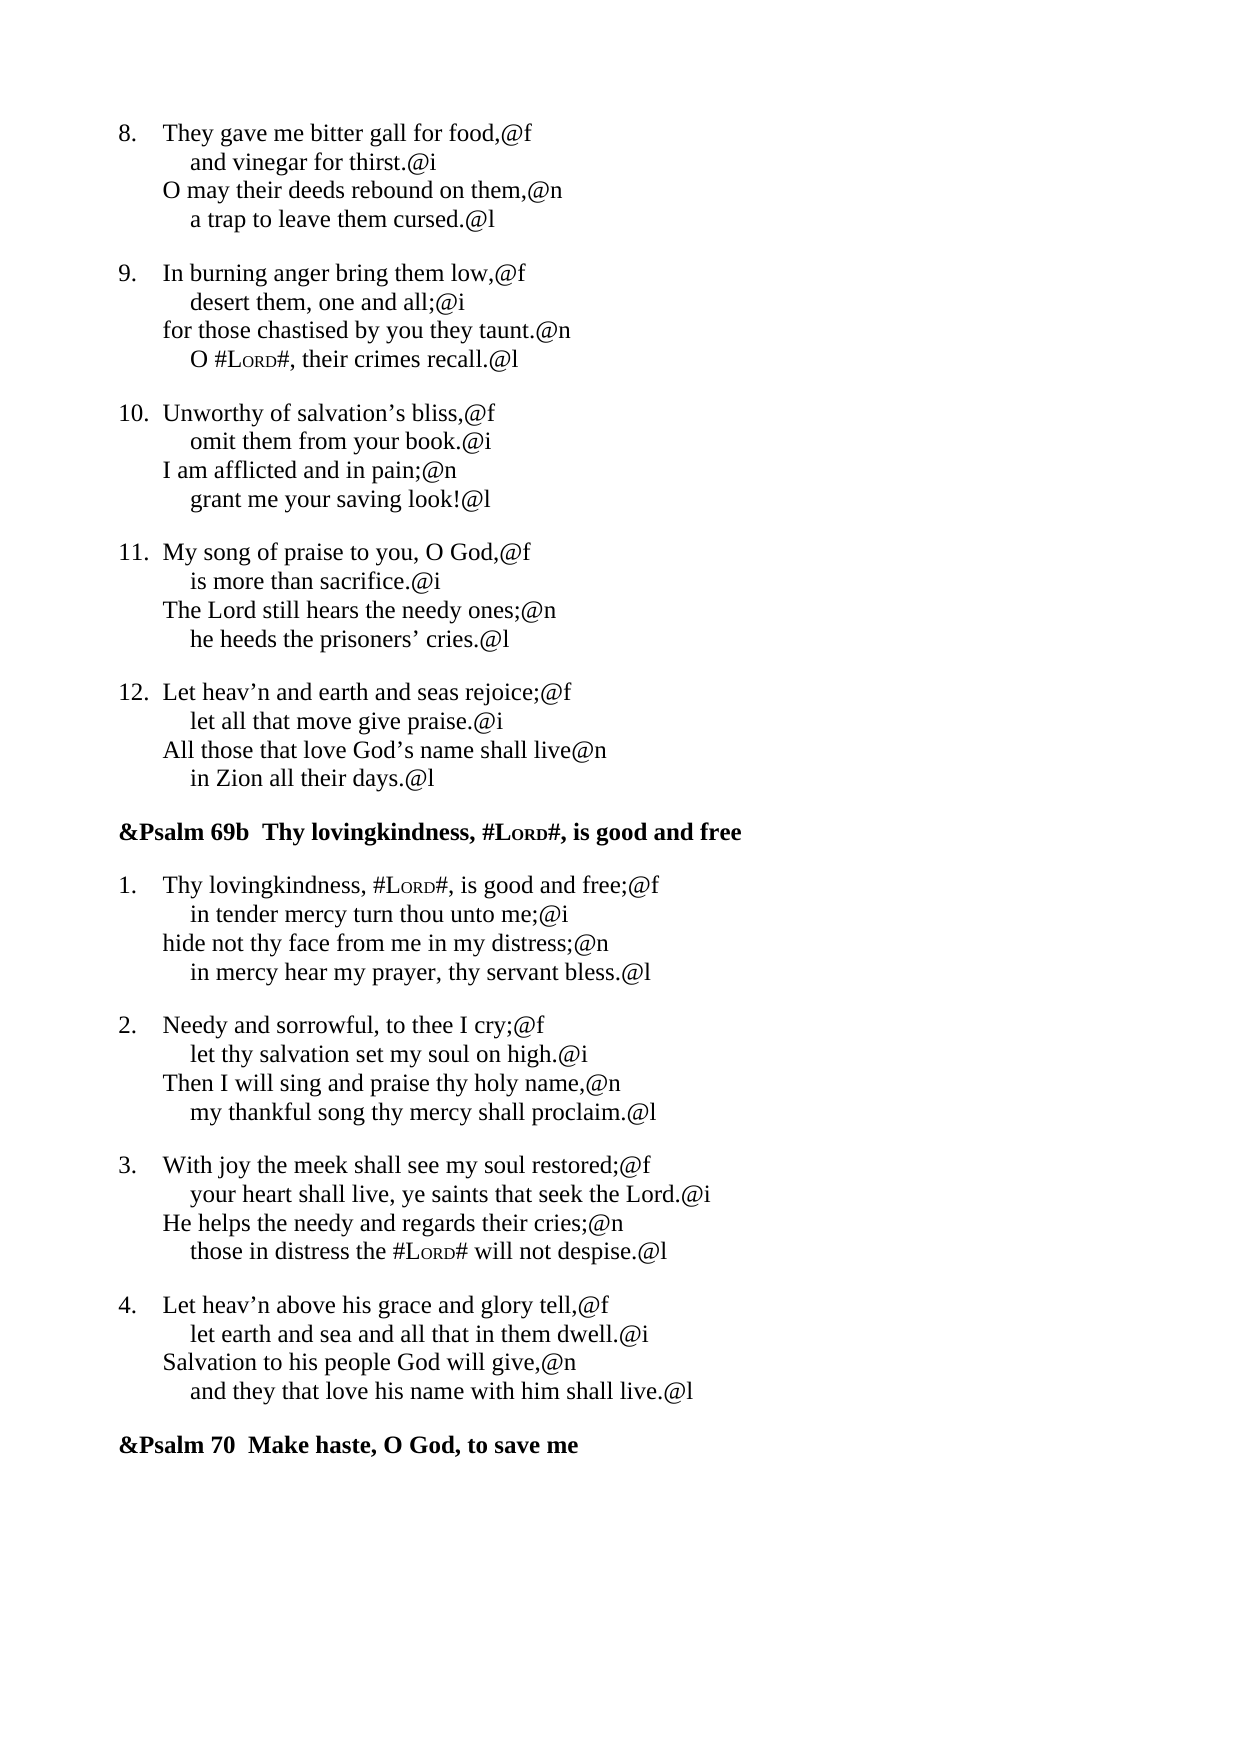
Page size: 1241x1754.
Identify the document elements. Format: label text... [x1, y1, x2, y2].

text desert them, one and all;@i [171, 287, 1122, 315]
text Salvation to his people God will give,@n [162, 1347, 1122, 1376]
text I am afflicted and in pain;@n [162, 455, 1122, 484]
text 2. Needy and sorrowful, to thee I cry;@f [118, 1010, 1122, 1039]
text in mercy hear my prayer, thy servant bless.@l [171, 957, 1122, 986]
text 11. My song of praise to you, O God,@f [118, 537, 1122, 566]
subtitle &Psalm 70 Make haste, O God, to save me [118, 1430, 1122, 1458]
text All those that love God’s name shall live@n [162, 735, 1122, 763]
text in tender mercy turn thou unto me;@i [171, 899, 1122, 928]
text grant me your saving look!@l [171, 484, 1122, 513]
text omit them from your book.@i [171, 426, 1122, 455]
text hide not thy face from me in my distress;@n [162, 928, 1122, 957]
text your heart shall live, ye saints that seek the Lord.@i [171, 1179, 1122, 1208]
text O may their deeds rebound on them,@n [162, 176, 1122, 204]
text and vinegar for thirst.@i [171, 147, 1122, 176]
text O #Lord#, their crimes recall.@l [171, 344, 1122, 373]
text 10. Unworthy of salvation’s bliss,@f [118, 398, 1122, 426]
text in Zion all their days.@l [171, 763, 1122, 792]
text 4. Let heav’n above his grace and glory tell,@f [118, 1290, 1122, 1319]
text The Lord still hears the needy ones;@n [162, 595, 1122, 624]
text let thy salvation set my soul on high.@i [171, 1039, 1122, 1068]
text let all that move give praise.@i [171, 706, 1122, 735]
text for those chastised by you they taunt.@n [162, 315, 1122, 344]
text those in distress the #Lord# will not despise.@l [171, 1236, 1122, 1265]
text 12. Let heav’n and earth and seas rejoice;@f [118, 677, 1122, 706]
text my thankful song thy mercy shall proclaim.@l [171, 1097, 1122, 1125]
text a trap to leave them cursed.@l [171, 204, 1122, 233]
text is more than sacrifice.@i [171, 566, 1122, 595]
text 8. They gave me bitter gall for food,@f [118, 118, 1122, 147]
text let earth and sea and all that in them dwell.@i [171, 1319, 1122, 1347]
text 3. With joy the meek shall see my soul restored;@f [118, 1150, 1122, 1179]
text he heeds the prisoners’ cries.@l [171, 624, 1122, 652]
text Then I will sing and praise thy holy name,@n [162, 1068, 1122, 1097]
text 9. In burning anger bring them low,@f [118, 258, 1122, 287]
text 1. Thy lovingkindness, #Lord#, is good and free;@f [118, 871, 1122, 899]
text He helps the needy and regards their cries;@n [162, 1208, 1122, 1236]
subtitle &Psalm 69b Thy lovingkindness, #Lord#, is good and free [118, 817, 1122, 846]
text and they that love his name with him shall live.@l [171, 1376, 1122, 1405]
